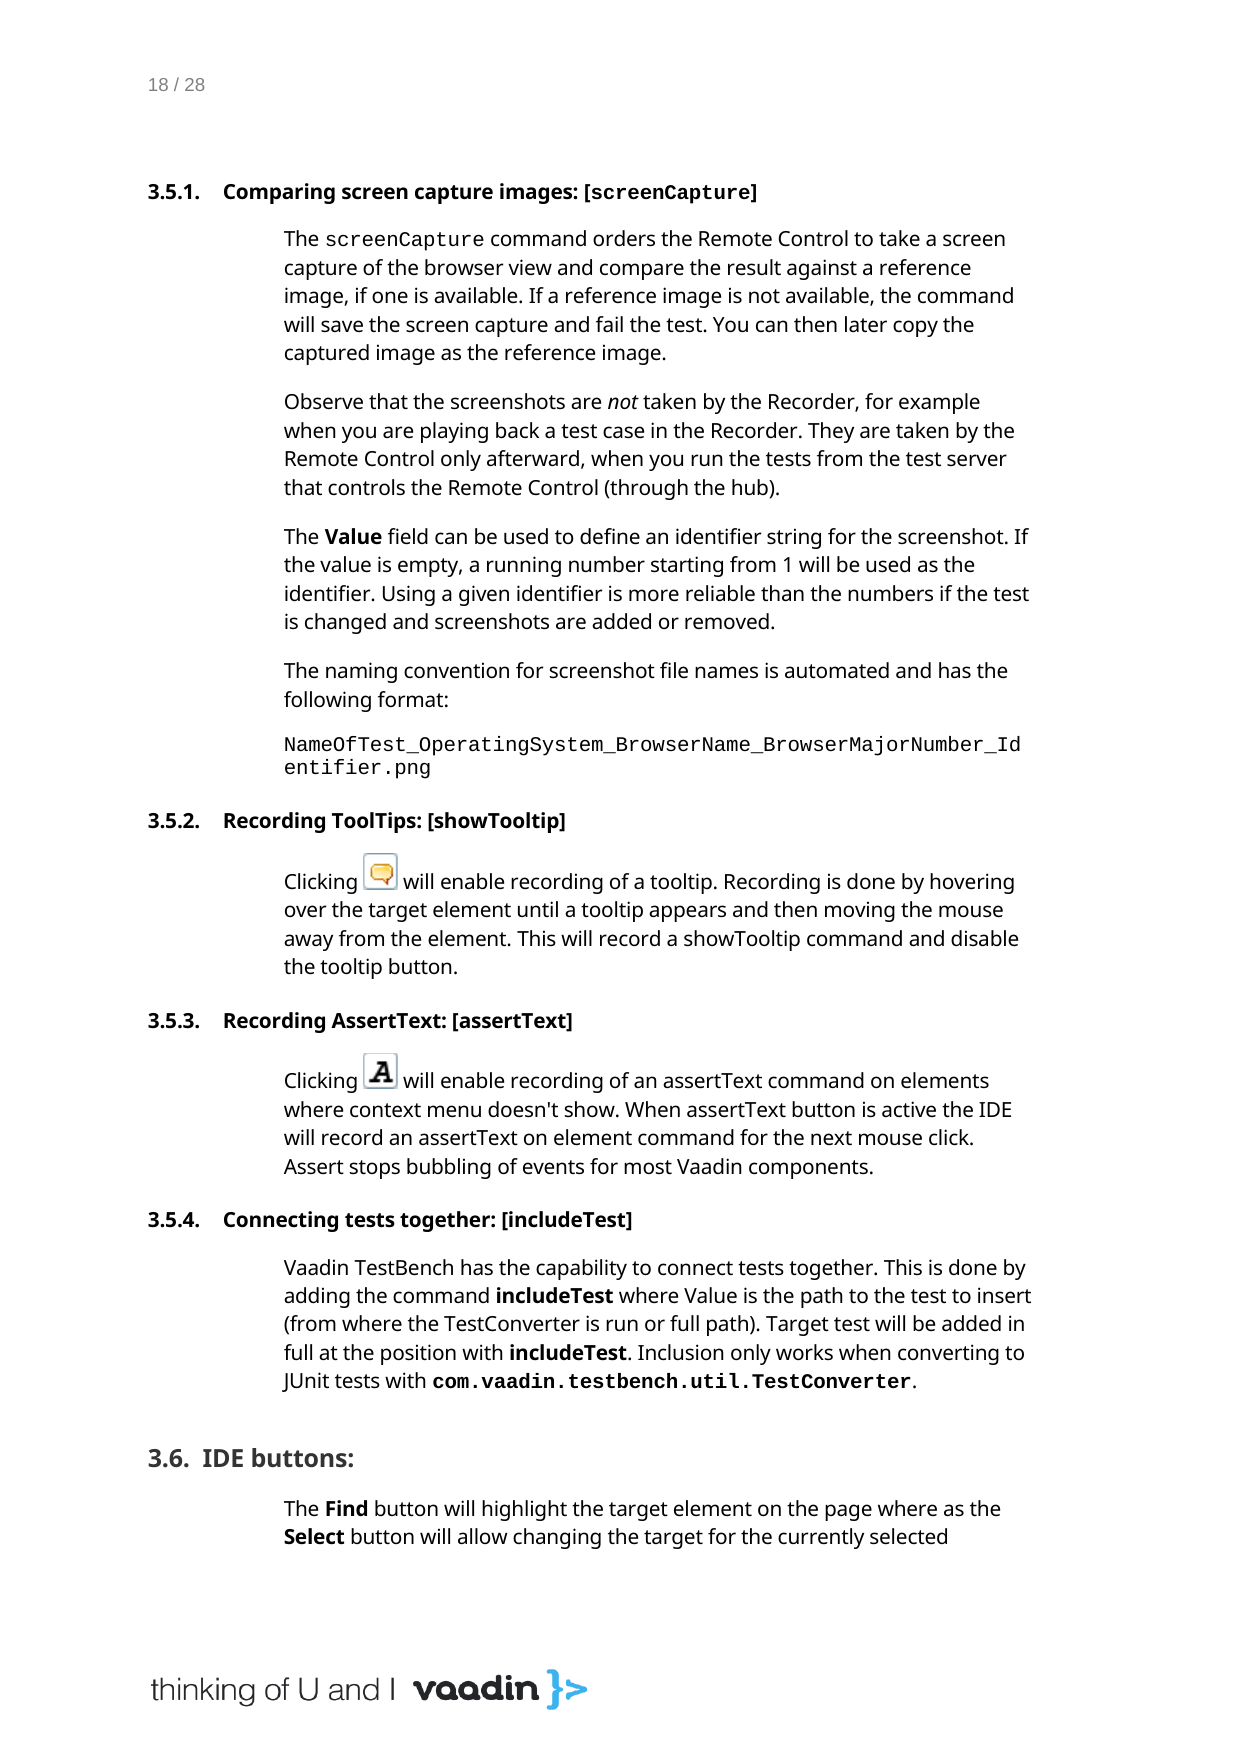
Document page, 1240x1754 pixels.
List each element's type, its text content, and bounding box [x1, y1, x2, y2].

text Clicking will enable recording of an assertText command on elements where context menu doesn't show. When assertText button is active the IDE will record an assertText on element command for the next mouse click. Assert stops bubbling of events for most Vaadin components. [283, 1053, 1033, 1180]
picture [363, 853, 398, 890]
text The naming convention for screenshot file names is automated and has the following format: [283, 656, 1033, 713]
text The screenCapture command orders the Remote Control to take a screen capture of the browser view and compare the result against a reference image, if one is available. If a reference image is not available, the command will save the screen capture and fail the test. You can then later copy the captured image as the reference image. [283, 224, 1033, 367]
text NameOfTest_OperatingSystem_BrowserName_BrowserMajorNumber_Identifier.png [283, 734, 1033, 781]
text The Find button will highlight the target element on the page where as the Select button will allow changing the target for the currently selected [283, 1494, 1033, 1551]
subtitle Recording ToolTips: [showTooltip] [148, 806, 1033, 834]
picture [150, 1665, 590, 1712]
text Vaadin TestBench has the capability to connect tests together. This is done by adding the command includeTest where Value is the path to the test to insert (from where the TestConverter is run or full path). Target test will be added in full at the position with includeTest. Inclusion only works when converting to JUnit tests with com.vaadin.testbench.util.TestConverter. [283, 1253, 1033, 1395]
text Observe that the screenshots are not taken by the Recorder, for example when you are playing back a test case in the Recorder. They are taken by the Remote Control only afterward, when you run the tests from the test server that controls the Remote Control (through the hub). [283, 387, 1033, 501]
subtitle Connecting tests together: [includeTest] [148, 1205, 1033, 1234]
picture [363, 1053, 398, 1089]
text The Value field can be used to define an identifier string for the screenshot. If the value is empty, a running number starting from 1 will be used as the identifier. Using a given identifier is more reliable than the numbers if the test is changed and screenshots are added or removed. [283, 522, 1033, 636]
subtitle Comparing screen capture images: [screenCapture] [148, 177, 1033, 206]
subtitle IDE buttons: [148, 1441, 1033, 1475]
text Clicking will enable recording of a tooltip. Recording is done by hovering over the target element until a tooltip appears and then moving the mouse away from the element. This will record a showTooltip command and disable the tooltip button. [283, 853, 1033, 981]
subtitle Recording AssertText: [assertText] [148, 1006, 1033, 1034]
